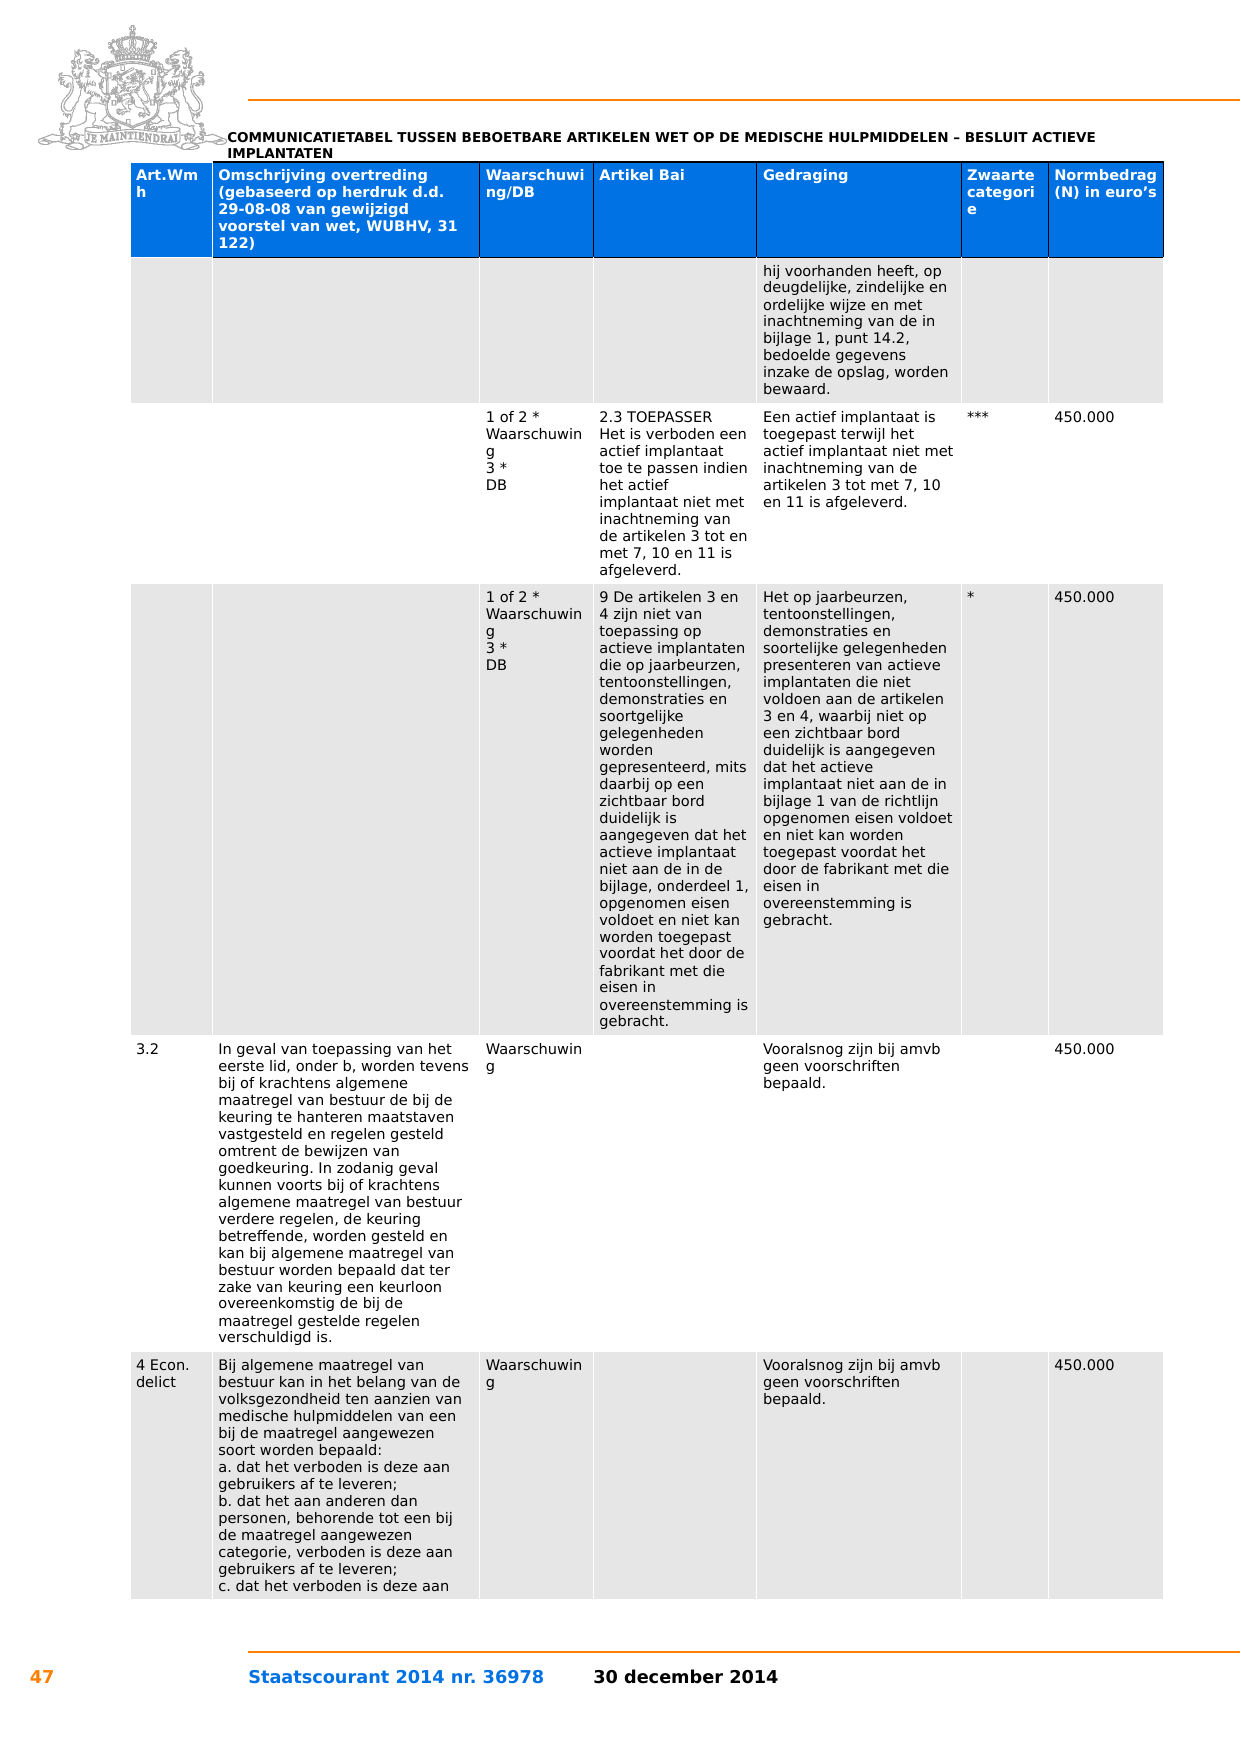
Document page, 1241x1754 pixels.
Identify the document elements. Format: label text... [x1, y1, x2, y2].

table_cell Vooralsnog zijn bij amvb geen voorschriften bepaald. [757, 1352, 961, 1599]
table_cell Gedraging [757, 163, 961, 257]
table_cell 1 of 2 * Waarschuwing 3 * DB [480, 584, 593, 1035]
picture [38, 25, 227, 150]
table_cell [131, 584, 212, 1035]
table_cell [213, 258, 479, 403]
table_header COMMUNICATIETABEL TUSSEN BEBOETBARE ARTIKELEN WET OP DE MEDISCHE HULPMIDDELEN – BESLUIT ACTIEVE IMPLANTATEN [130, 130, 1163, 161]
table_cell [1049, 258, 1163, 403]
table_cell [213, 584, 479, 1035]
table_cell Het op jaarbeurzen, tentoonstellingen, demonstraties en soortelijke gelegenheden presenteren van actieve implantaten die niet voldoen aan de artikelen 3 en 4, waarbij niet op een zichtbaar bord duidelijk is aangegeven dat het actieve implantaat niet aan de in bijlage 1 van de richtlijn opgenomen eisen voldoet en niet kan worden toegepast voordat het door de fabrikant met die eisen in overeenstemming is gebracht. [757, 584, 961, 1035]
table_cell 3.2 [131, 1036, 212, 1351]
table_cell [962, 1352, 1048, 1599]
table_cell Vooralsnog zijn bij amvb geen voorschriften bepaald. [757, 1036, 961, 1351]
table_cell [131, 404, 212, 583]
table_cell Waarschuwing/DB [480, 163, 593, 257]
table_cell *** [962, 404, 1048, 583]
table_cell [213, 404, 479, 583]
table_cell hij voorhanden heeft, op deugdelijke, zindelijke en ordelijke wijze en met inachtneming van de in bijlage 1, punt 14.2, bedoelde gegevens inzake de opslag, worden bewaard. [757, 258, 961, 403]
table_cell [594, 1352, 756, 1599]
table_cell Omschrijving overtreding (gebaseerd op herdruk d.d. 29-08-08 van gewijzigd voorstel van wet, WUBHV, 31 122) [213, 163, 479, 257]
table_cell 2.3 TOEPASSER Het is verboden een actief implantaat toe te passen indien het actief implantaat niet met inachtneming van de artikelen 3 tot en met 7, 10 en 11 is afgeleverd. [594, 404, 756, 583]
table_cell [594, 258, 756, 403]
table_cell [131, 258, 212, 403]
table_cell 450.000 [1049, 1352, 1163, 1599]
table_cell [962, 1036, 1048, 1351]
table_cell Waarschuwing [480, 1352, 593, 1599]
table_cell [962, 258, 1048, 403]
table_cell Waarschuwing [480, 1036, 593, 1351]
table_cell Zwaarte categorie [962, 163, 1048, 257]
table_cell 9 De artikelen 3 en 4 zijn niet van toepassing op actieve implantaten die op jaarbeurzen, tentoonstellingen, demonstraties en soortgelijke gelegenheden worden gepresenteerd, mits daarbij op een zichtbaar bord duidelijk is aangegeven dat het actieve implantaat niet aan de in de bijlage, onderdeel 1, opgenomen eisen voldoet en niet kan worden toegepast voordat het door de fabrikant met die eisen in overeenstemming is gebracht. [594, 584, 756, 1035]
table_cell Bij algemene maatregel van bestuur kan in het belang van de volksgezondheid ten aanzien van medische hulpmiddelen van een bij de maatregel aangewezen soort worden bepaald: a. dat het verboden is deze aan gebruikers af te leveren; b. dat het aan anderen dan personen, behorende tot een bij de maatregel aangewezen categorie, verboden is deze aan gebruikers af te leveren; c. dat het verboden is deze aan [213, 1352, 479, 1599]
table_cell Een actief implantaat is toegepast terwijl het actief implantaat niet met inachtneming van de artikelen 3 tot met 7, 10 en 11 is afgeleverd. [757, 404, 961, 583]
table_cell Art.Wmh [131, 163, 212, 257]
table_cell * [962, 584, 1048, 1035]
table_cell 450.000 [1049, 1036, 1163, 1351]
table_cell 450.000 [1049, 404, 1163, 583]
table_cell [594, 1036, 756, 1351]
table_cell 1 of 2 * Waarschuwing 3 * DB [480, 404, 593, 583]
table_cell [480, 258, 593, 403]
table_cell Artikel Bai [594, 163, 756, 257]
table_cell In geval van toepassing van het eerste lid, onder b, worden tevens bij of krachtens algemene maatregel van bestuur de bij de keuring te hanteren maatstaven vastgesteld en regelen gesteld omtrent de bewijzen van goedkeuring. In zodanig geval kunnen voorts bij of krachtens algemene maatregel van bestuur verdere regelen, de keuring betreffende, worden gesteld en kan bij algemene maatregel van bestuur worden bepaald dat ter zake van keuring een keurloon overeenkomstig de bij de maatregel gestelde regelen verschuldigd is. [213, 1036, 479, 1351]
table_cell 4 Econ. delict [131, 1352, 212, 1599]
table_cell Normbedrag (N) in euro’s [1049, 163, 1163, 257]
table_cell 450.000 [1049, 584, 1163, 1035]
